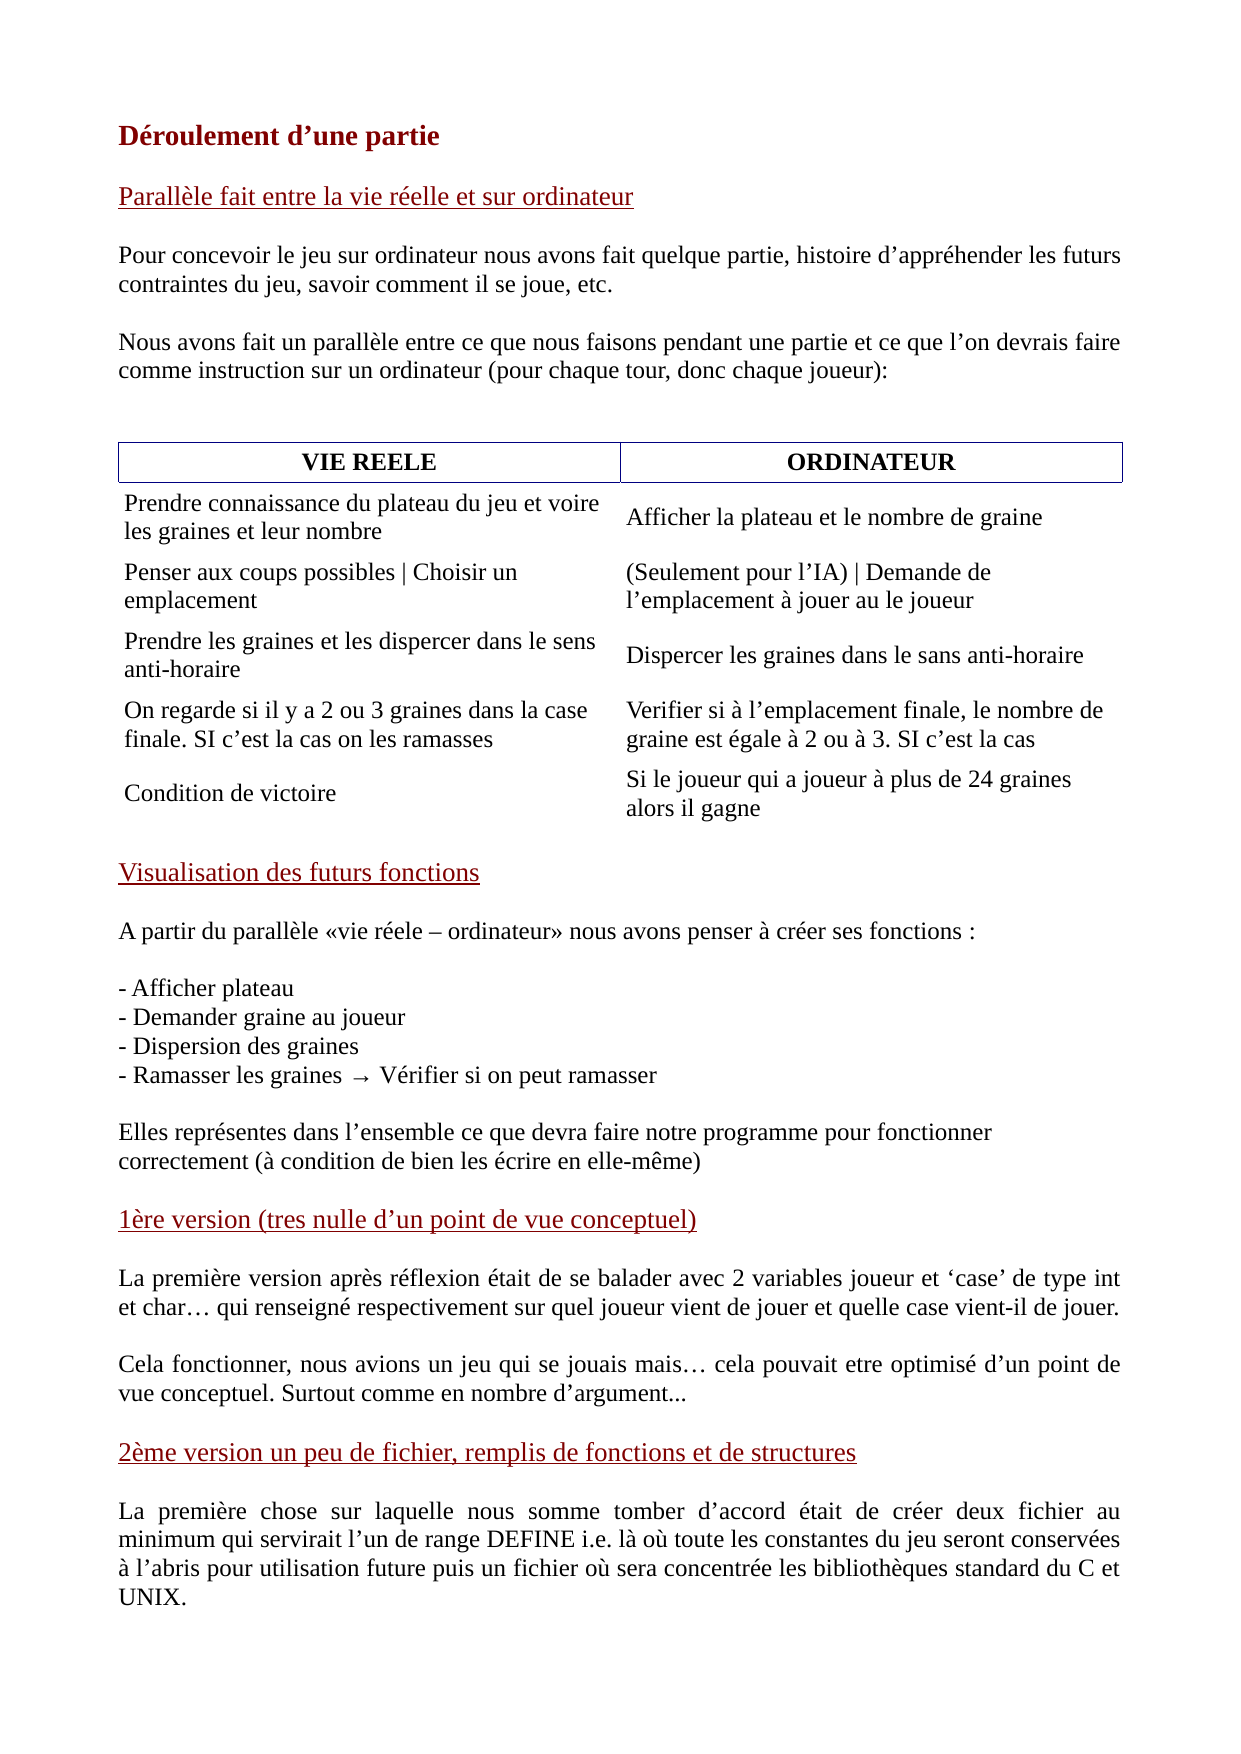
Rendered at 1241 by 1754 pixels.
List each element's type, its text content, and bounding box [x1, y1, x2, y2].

table_cell Verifier si à l’emplacement finale, le nombre de graine est égale à 2 ou à 3. SI c’est la cas [621, 690, 1122, 758]
table_cell Si le joueur qui a joueur à plus de 24 graines alors il gagne [621, 759, 1122, 827]
text La première version après réflexion était de se balader avec 2 variables joueur et ‘case’ de type int et char… qui renseigné respectivement sur quel joueur vient de jouer et quelle case vient-il de jouer. [118, 1263, 1122, 1321]
table_cell (Seulement pour l’IA) | Demande de l’emplacement à jouer au le joueur [621, 552, 1122, 620]
text 2ème version un peu de fichier, remplis de fonctions et de structures [118, 1436, 1122, 1467]
text - Ramasser les graines → Vérifier si on peut ramasser [118, 1060, 1122, 1088]
text La première chose sur laquelle nous somme tomber d’accord était de créer deux fichier au minimum qui servirait l’un de range DEFINE i.e. là où toute les constantes du jeu seront conservées à l’abris pour utilisation future puis un fichier où sera concentrée les bibliothèques standard du C et UNIX. [118, 1496, 1122, 1611]
text Nous avons fait un parallèle entre ce que nous faisons pendant une partie et ce que l’on devrais faire comme instruction sur un ordinateur (pour chaque tour, donc chaque joueur): [118, 327, 1122, 384]
text - Dispersion des graines [118, 1031, 1122, 1060]
text Elles représentes dans l’ensemble ce que devra faire notre programme pour fonctionner correctement (à condition de bien les écrire en elle-même) [118, 1117, 1122, 1175]
table_cell Dispercer les graines dans le sans anti-horaire [621, 621, 1122, 689]
text Déroulement d’une partie [118, 118, 1122, 152]
text Pour concevoir le jeu sur ordinateur nous avons fait quelque partie, histoire d’appréhender les futurs contraintes du jeu, savoir comment il se joue, etc. [118, 240, 1122, 298]
table_cell Prendre les graines et les dispercer dans le sens anti-horaire [119, 621, 620, 689]
table_cell Afficher la plateau et le nombre de graine [621, 483, 1122, 551]
table_cell Prendre connaissance du plateau du jeu et voire les graines et leur nombre [119, 483, 620, 551]
table_cell Condition de victoire [119, 759, 620, 827]
table_header ORDINATEUR [621, 443, 1122, 482]
text - Afficher plateau [118, 973, 1122, 1002]
text A partir du parallèle «vie réele – ordinateur» nous avons penser à créer ses fonctions : [118, 916, 1122, 945]
text - Demander graine au joueur [118, 1002, 1122, 1031]
text Cela fonctionner, nous avions un jeu qui se jouais mais… cela pouvait etre optimisé d’un point de vue conceptuel. Surtout comme en nombre d’argument... [118, 1349, 1122, 1407]
table_cell On regarde si il y a 2 ou 3 graines dans la case finale. SI c’est la cas on les ramasses [119, 690, 620, 758]
text 1ère version (tres nulle d’un point de vue conceptuel) [118, 1203, 1122, 1234]
text Visualisation des futurs fonctions [118, 856, 1122, 887]
table_cell Penser aux coups possibles | Choisir un emplacement [119, 552, 620, 620]
table_header VIE REELE [119, 443, 620, 482]
text Parallèle fait entre la vie réelle et sur ordinateur [118, 180, 1122, 212]
